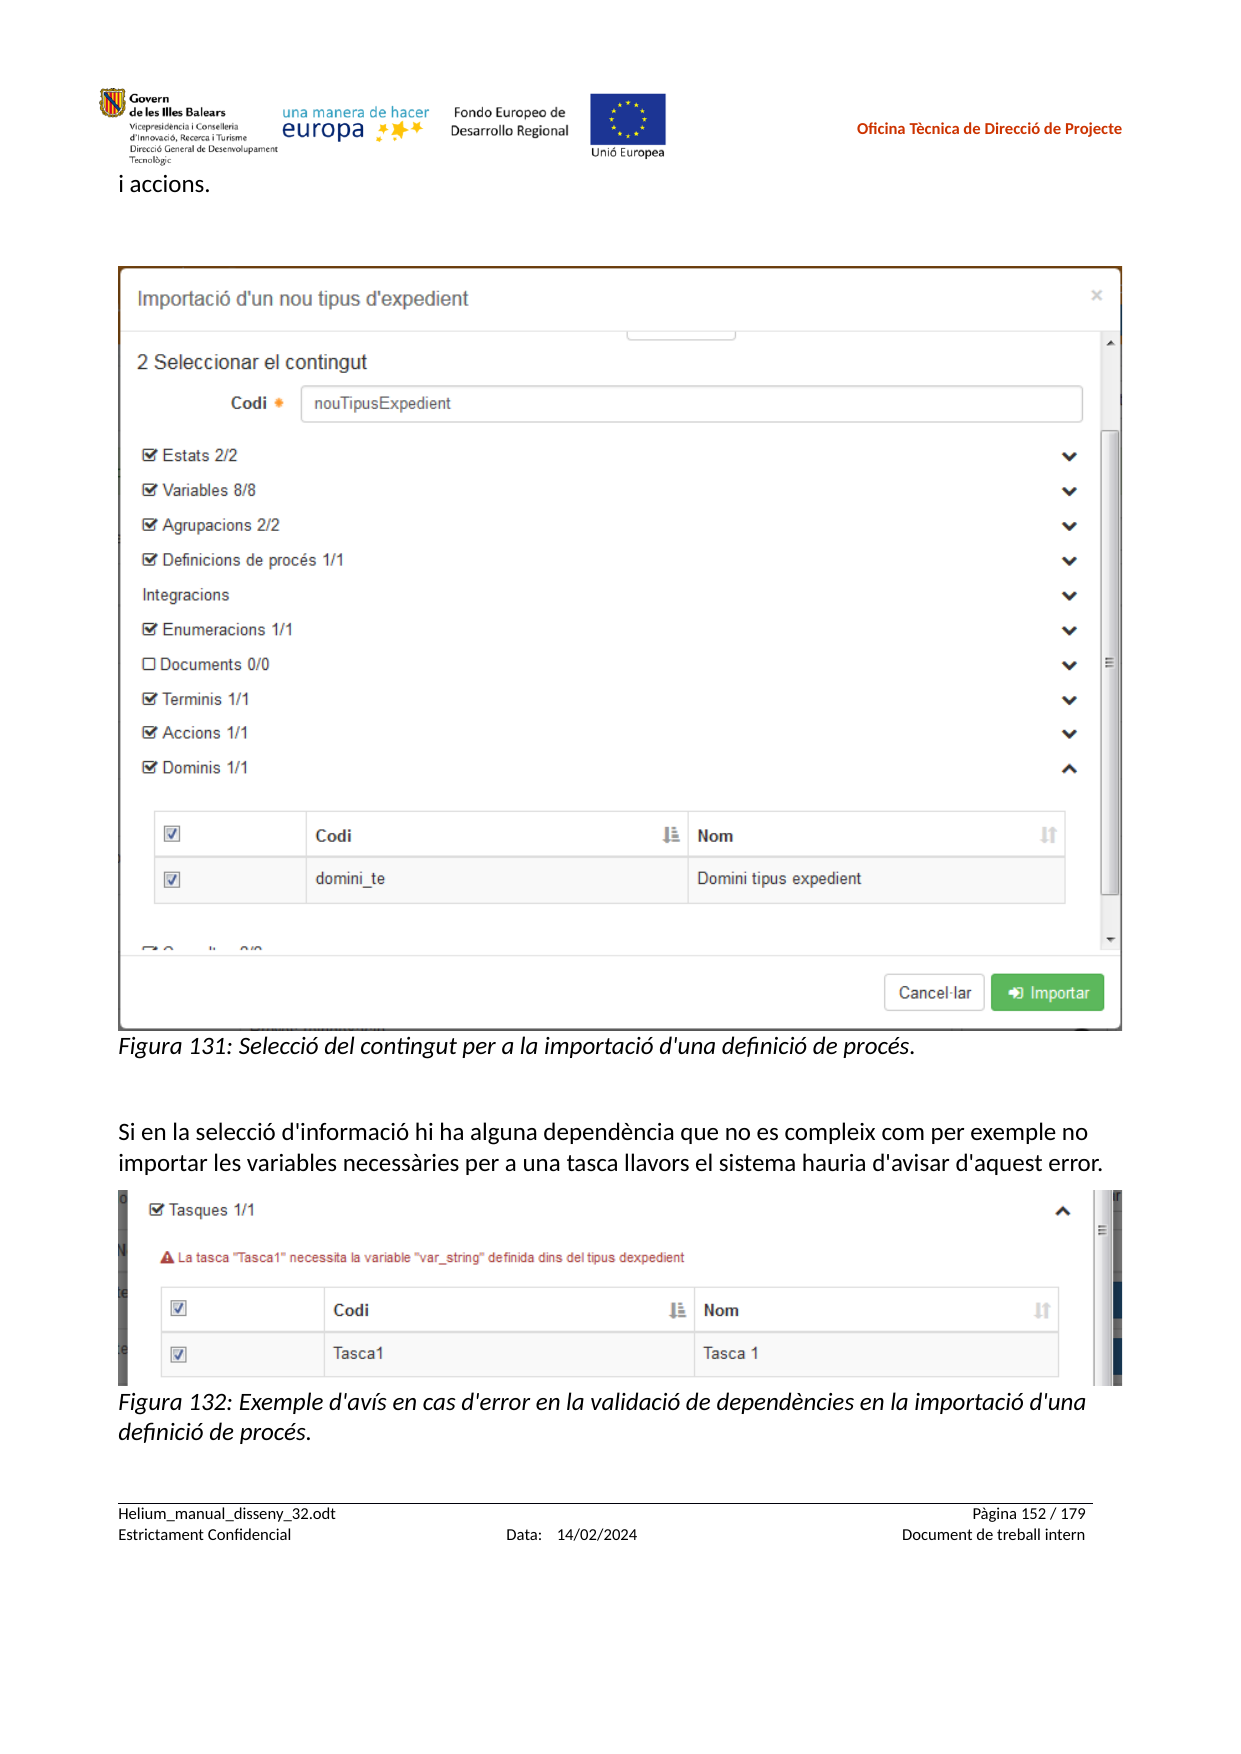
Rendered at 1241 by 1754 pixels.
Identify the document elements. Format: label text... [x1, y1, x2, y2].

picture [118, 1190, 1123, 1386]
picture [99, 87, 668, 166]
text Figura 132: Exemple d'avís en cas d'error en la validació de dependències en la importació d'una definició de procés. [118, 1386, 1122, 1447]
text i accions. [118, 168, 1122, 198]
text Figura 131: Selecció del contingut per a la importació d'una definició de procés. [118, 1031, 1122, 1061]
picture [118, 266, 1123, 1031]
text Si en la selecció d'informació hi ha alguna dependència que no es compleix com per exemple no importar les variables necessàries per a una tasca llavors el sistema hauria d'avisar d'aquest error. [118, 1117, 1122, 1178]
